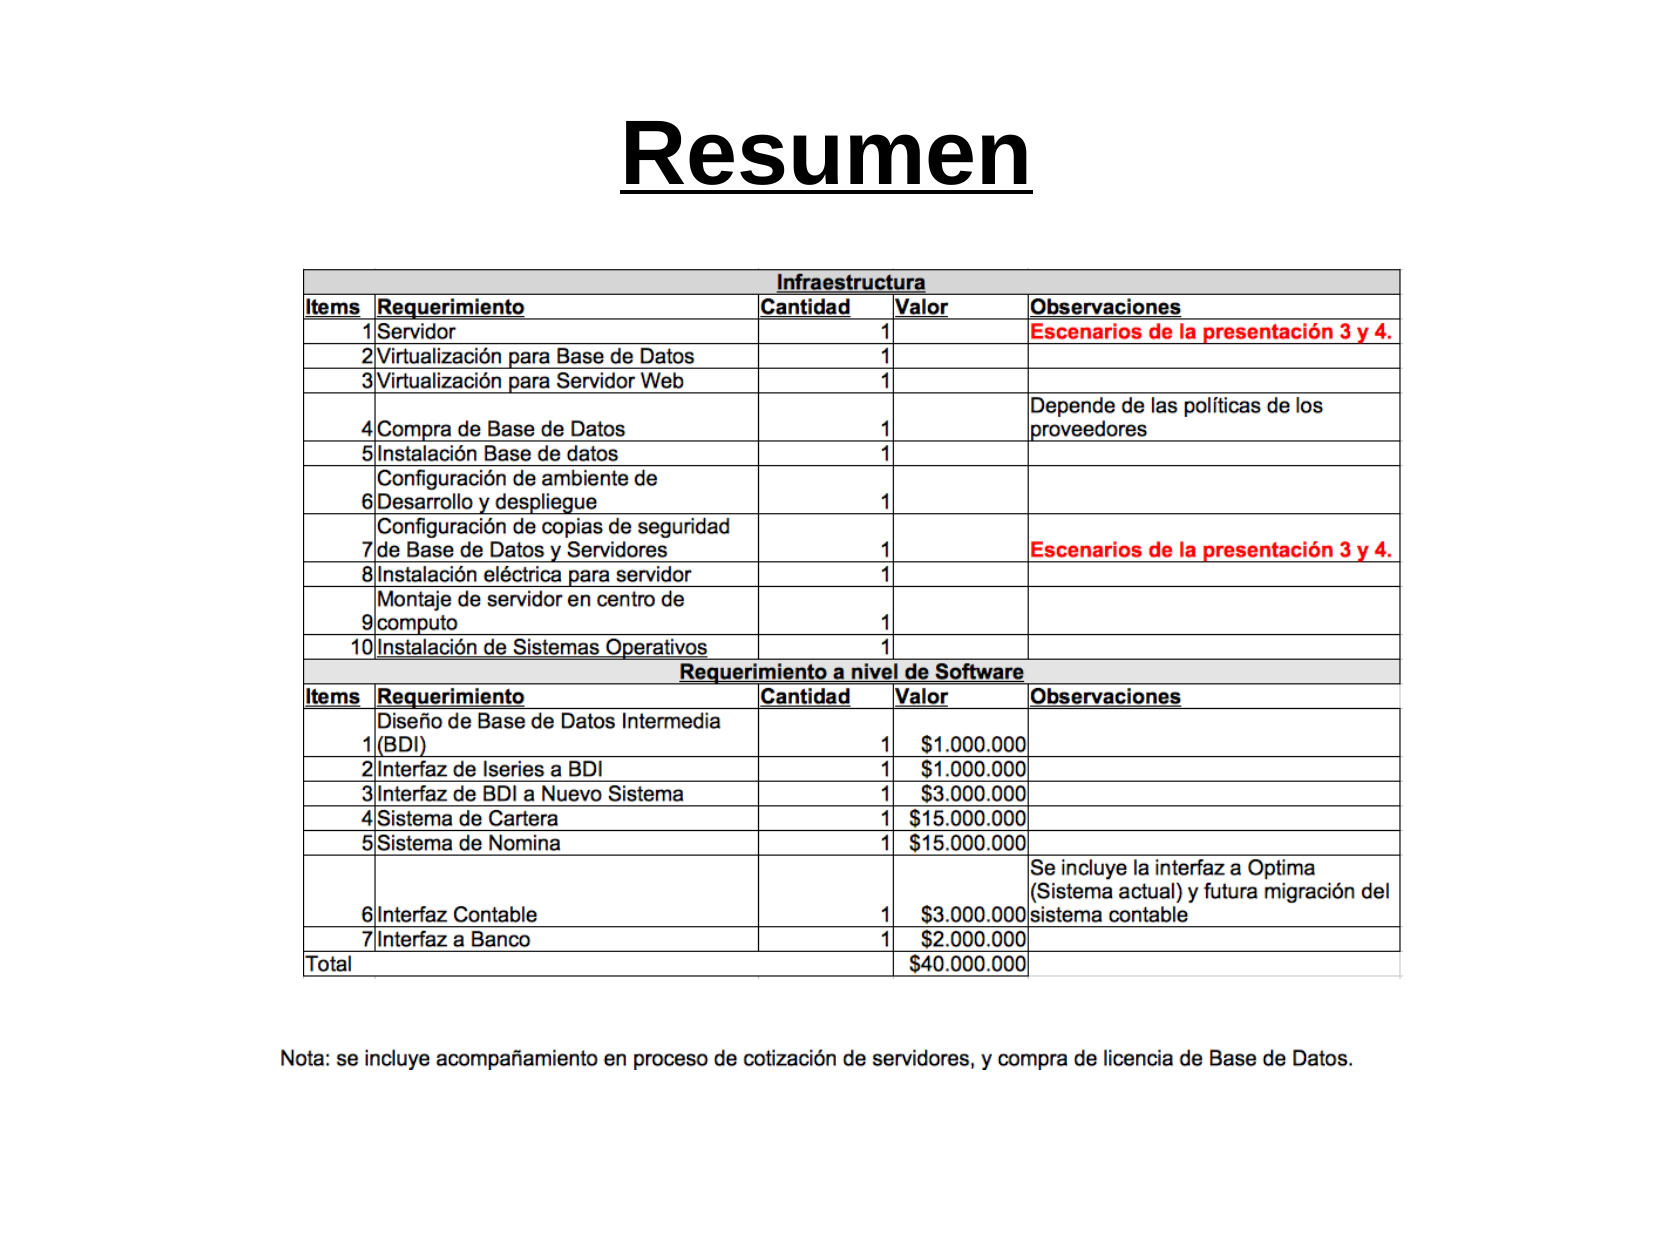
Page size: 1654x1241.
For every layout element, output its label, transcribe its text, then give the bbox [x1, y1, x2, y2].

title Resumen [82, 49, 1571, 257]
picture [303, 268, 1403, 979]
picture [279, 1027, 1359, 1070]
